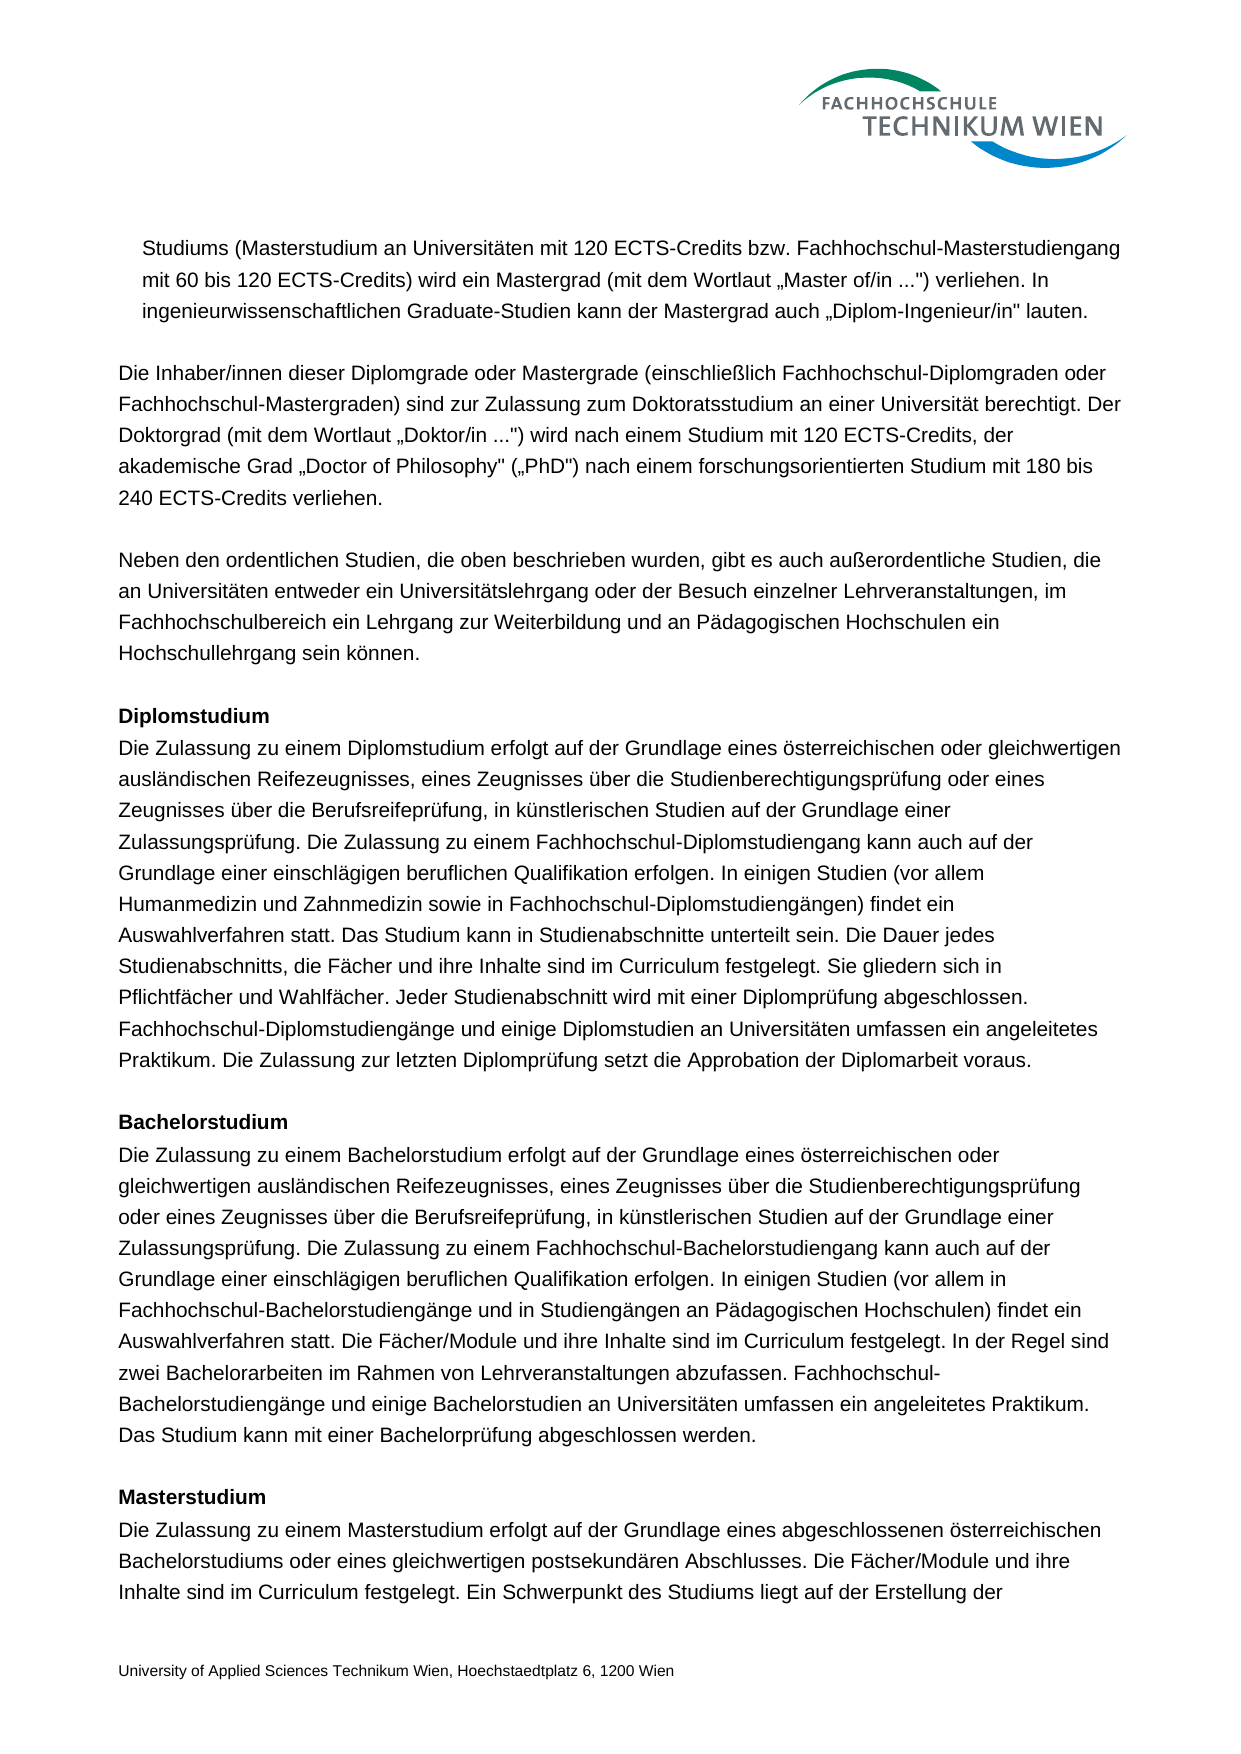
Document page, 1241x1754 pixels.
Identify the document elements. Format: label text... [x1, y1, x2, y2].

subtitle Diplomstudium [118, 703, 1122, 727]
text Neben den ordentlichen Studien, die oben beschrieben wurden, gibt es auch außerordentliche Studien, die an Universitäten entweder ein Universitätslehrgang oder der Besuch einzelner Lehrveranstaltungen, im Fachhochschulbereich ein Lehrgang zur Weiterbildung und an Pädagogischen Hochschulen ein Hochschullehrgang sein können. [118, 548, 1122, 665]
picture [1119, 135, 1127, 142]
subtitle Bachelorstudium [118, 1110, 1122, 1134]
text Die Zulassung zu einem Diplomstudium erfolgt auf der Grundlage eines österreichischen oder gleichwertigen ausländischen Reifezeugnisses, eines Zeugnisses über die Studienberechtigungsprüfung oder eines Zeugnisses über die Berufsreifeprüfung, in künstlerischen Studien auf der Grundlage einer Zulassungsprüfung. Die Zulassung zu einem Fachhochschul-Diplomstudiengang kann auch auf der Grundlage einer einschlägigen beruflichen Qualifikation erfolgen. In einigen Studien (vor allem Humanmedizin und Zahnmedizin sowie in Fachhochschul-Diplomstudiengängen) findet ein Auswahlverfahren statt. Das Studium kann in Studienabschnitte unterteilt sein. Die Dauer jedes Studienabschnitts, die Fächer und ihre Inhalte sind im Curriculum festgelegt. Sie gliedern sich in Pflichtfächer und Wahlfächer. Jeder Studienabschnitt wird mit einer Diplomprüfung abgeschlossen. Fachhochschul-Diplomstudiengänge und einige Diplomstudien an Universitäten umfassen ein angeleitetes Praktikum. Die Zulassung zur letzten Diplomprüfung setzt die Approbation der Diplomarbeit voraus. [118, 736, 1122, 1071]
text Die Inhaber/innen dieser Diplomgrade oder Mastergrade (einschließlich Fachhochschul-Diplomgraden oder Fachhochschul-Mastergraden) sind zur Zulassung zum Doktoratsstudium an einer Universität berechtigt. Der Doktorgrad (mit dem Wortlaut „Doktor/in ...") wird nach einem Studium mit 120 ECTS-Credits, der akademische Grad „Doctor of Philosophy" („PhD") nach einem forschungsorientierten Studium mit 180 bis 240 ECTS-Credits verliehen. [118, 361, 1122, 509]
text Die Zulassung zu einem Bachelorstudium erfolgt auf der Grundlage eines österreichischen oder gleichwertigen ausländischen Reifezeugnisses, eines Zeugnisses über die Studienberechtigungsprüfung oder eines Zeugnisses über die Berufsreifeprüfung, in künstlerischen Studien auf der Grundlage einer Zulassungsprüfung. Die Zulassung zu einem Fachhochschul-Bachelorstudiengang kann auch auf der Grundlage einer einschlägigen beruflichen Qualifikation erfolgen. In einigen Studien (vor allem in Fachhochschul-Bachelorstudiengänge und in Studiengängen an Pädagogischen Hochschulen) findet ein Auswahlverfahren statt. Die Fächer/Module und ihre Inhalte sind im Curriculum festgelegt. In der Regel sind zwei Bachelorarbeiten im Rahmen von Lehrveranstaltungen abzufassen. Fachhochschul-Bachelorstudiengänge und einige Bachelorstudien an Universitäten umfassen ein angeleitetes Praktikum. Das Studium kann mit einer Bachelorprüfung abgeschlossen werden. [118, 1142, 1122, 1447]
text Die Zulassung zu einem Masterstudium erfolgt auf der Grundlage eines abgeschlossenen österreichischen Bachelorstudiums oder eines gleichwertigen postsekundären Abschlusses. Die Fächer/Module und ihre Inhalte sind im Curriculum festgelegt. Ein Schwerpunkt des Studiums liegt auf der Erstellung der [118, 1518, 1122, 1604]
subtitle Masterstudium [118, 1485, 1122, 1509]
list Studiums (Masterstudium an Universitäten mit 120 ECTS-Credits bzw. Fachhochschul-Masterstudiengang mit 60 bis 120 ECTS-Credits) wird ein Mastergrad (mit dem Wortlaut „Master of/in ...") verliehen. In ingenieurwissenschaftlichen Graduate-Studien kann der Mastergrad auch „Diplom-Ingenieur/in" lauten. [118, 236, 1122, 354]
